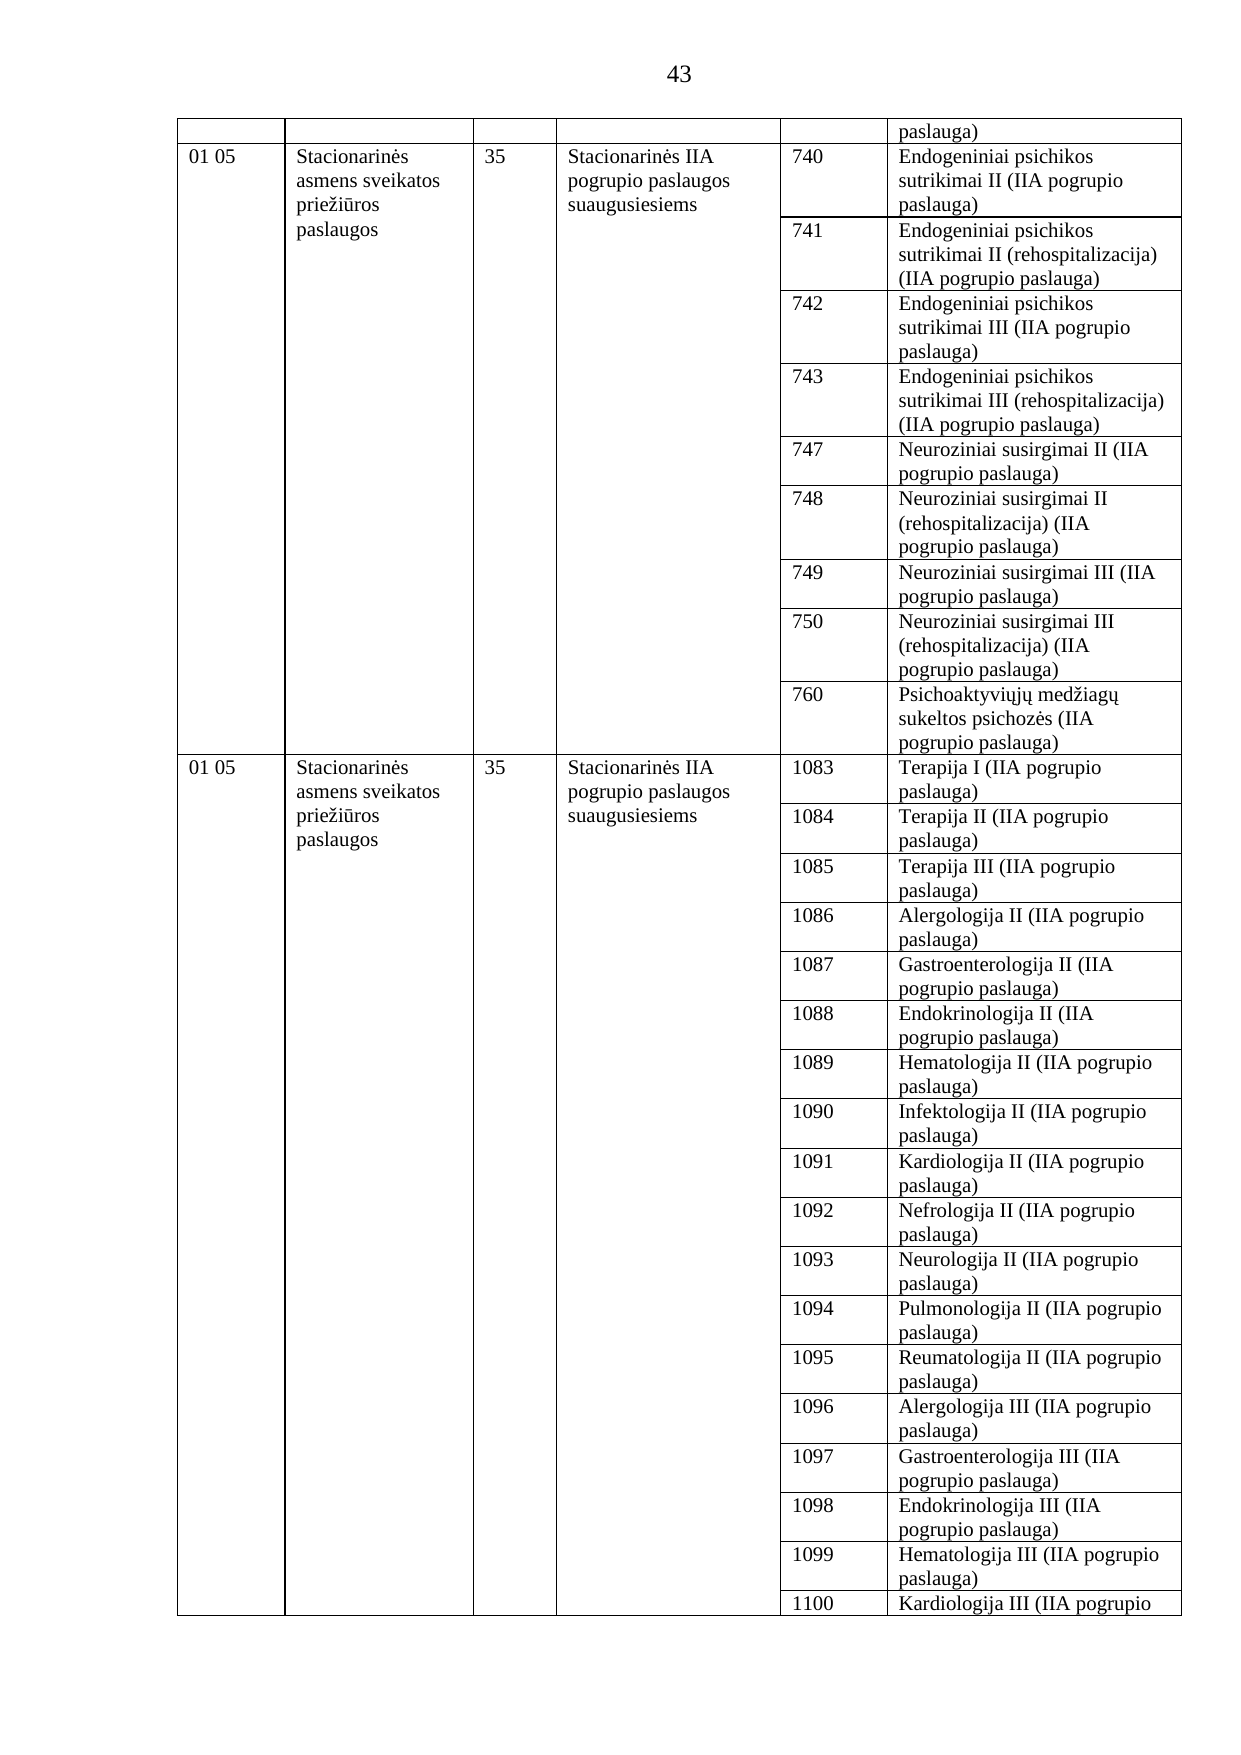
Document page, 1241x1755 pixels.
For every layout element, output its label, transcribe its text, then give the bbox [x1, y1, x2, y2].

table_cell 1093 [781, 1247, 887, 1295]
table_cell 1083 [781, 755, 887, 803]
table_cell Terapija III (IIA pogrupio paslauga) [888, 854, 1181, 902]
table_cell 1091 [781, 1149, 887, 1197]
table_cell 741 [781, 218, 887, 290]
table_cell Terapija II (IIA pogrupio paslauga) [888, 804, 1181, 852]
table_cell Endogeniniai psichikos sutrikimai III (IIA pogrupio paslauga) [888, 291, 1181, 363]
table_cell 1089 [781, 1050, 887, 1098]
table_cell 1095 [781, 1345, 887, 1393]
table_cell Endogeniniai psichikos sutrikimai III (rehospitalizacija) (IIA pogrupio paslauga) [888, 364, 1181, 436]
table_cell 742 [781, 291, 887, 363]
table_cell 749 [781, 560, 887, 608]
table_cell [178, 119, 284, 143]
table_cell Neuroziniai susirgimai III (IIA pogrupio paslauga) [888, 560, 1181, 608]
table_cell 748 [781, 486, 887, 558]
table_cell 35 [474, 755, 556, 1615]
table_cell Psichoaktyviųjų medžiagų sukeltos psichozės (IIA pogrupio paslauga) [888, 682, 1181, 754]
table_cell Stacionarinės asmens sveikatos priežiūros paslaugos [286, 755, 473, 1615]
table_cell 1092 [781, 1198, 887, 1246]
table_cell 1098 [781, 1493, 887, 1541]
table_cell 35 [474, 144, 556, 754]
table_cell Infektologija II (IIA pogrupio paslauga) [888, 1099, 1181, 1147]
table_cell Kardiologija II (IIA pogrupio paslauga) [888, 1149, 1181, 1197]
table_cell 747 [781, 437, 887, 485]
table_cell Pulmonologija II (IIA pogrupio paslauga) [888, 1296, 1181, 1344]
table_cell Neuroziniai susirgimai II (IIA pogrupio paslauga) [888, 437, 1181, 485]
table_cell Endokrinologija III (IIA pogrupio paslauga) [888, 1493, 1181, 1541]
table_cell 1094 [781, 1296, 887, 1344]
table_cell [474, 119, 556, 143]
table_cell Neurologija II (IIA pogrupio paslauga) [888, 1247, 1181, 1295]
table_cell Hematologija III (IIA pogrupio paslauga) [888, 1542, 1181, 1590]
table_cell Stacionarinės IIA pogrupio paslaugos suaugusiesiems [557, 144, 780, 754]
table_cell Stacionarinės asmens sveikatos priežiūros paslaugos [286, 144, 473, 754]
table_cell 1084 [781, 804, 887, 852]
table_cell Nefrologija II (IIA pogrupio paslauga) [888, 1198, 1181, 1246]
table_cell 1090 [781, 1099, 887, 1147]
table_cell Gastroenterologija II (IIA pogrupio paslauga) [888, 952, 1181, 1000]
table_cell 743 [781, 364, 887, 436]
table_cell Reumatologija II (IIA pogrupio paslauga) [888, 1345, 1181, 1393]
table_cell 1096 [781, 1394, 887, 1442]
table_cell paslauga) [888, 119, 1181, 143]
table_cell Hematologija II (IIA pogrupio paslauga) [888, 1050, 1181, 1098]
table_cell [286, 119, 473, 143]
table_cell 1100 [781, 1591, 887, 1615]
table_cell Terapija I (IIA pogrupio paslauga) [888, 755, 1181, 803]
table_cell Alergologija III (IIA pogrupio paslauga) [888, 1394, 1181, 1442]
table_cell Endokrinologija II (IIA pogrupio paslauga) [888, 1001, 1181, 1049]
table_cell [557, 119, 780, 143]
table_cell 1087 [781, 952, 887, 1000]
table_cell [781, 119, 887, 143]
table_cell 1088 [781, 1001, 887, 1049]
table_cell Alergologija II (IIA pogrupio paslauga) [888, 903, 1181, 951]
table_cell Endogeniniai psichikos sutrikimai II (rehospitalizacija) (IIA pogrupio paslauga) [888, 218, 1181, 290]
table_cell 1085 [781, 854, 887, 902]
table_cell Kardiologija III (IIA pogrupio [888, 1591, 1181, 1615]
table_cell Gastroenterologija III (IIA pogrupio paslauga) [888, 1444, 1181, 1492]
table_cell Endogeniniai psichikos sutrikimai II (IIA pogrupio paslauga) [888, 144, 1181, 216]
table_cell Neuroziniai susirgimai II (rehospitalizacija) (IIA pogrupio paslauga) [888, 486, 1181, 558]
table_cell Stacionarinės IIA pogrupio paslaugos suaugusiesiems [557, 755, 780, 1615]
table_cell 740 [781, 144, 887, 216]
table_cell 750 [781, 609, 887, 681]
table_cell 1099 [781, 1542, 887, 1590]
table_cell 01 05 [178, 144, 284, 754]
table_cell 760 [781, 682, 887, 754]
table_cell 1097 [781, 1444, 887, 1492]
table_cell 1086 [781, 903, 887, 951]
table_cell 01 05 [178, 755, 284, 1615]
table_cell Neuroziniai susirgimai III (rehospitalizacija) (IIA pogrupio paslauga) [888, 609, 1181, 681]
